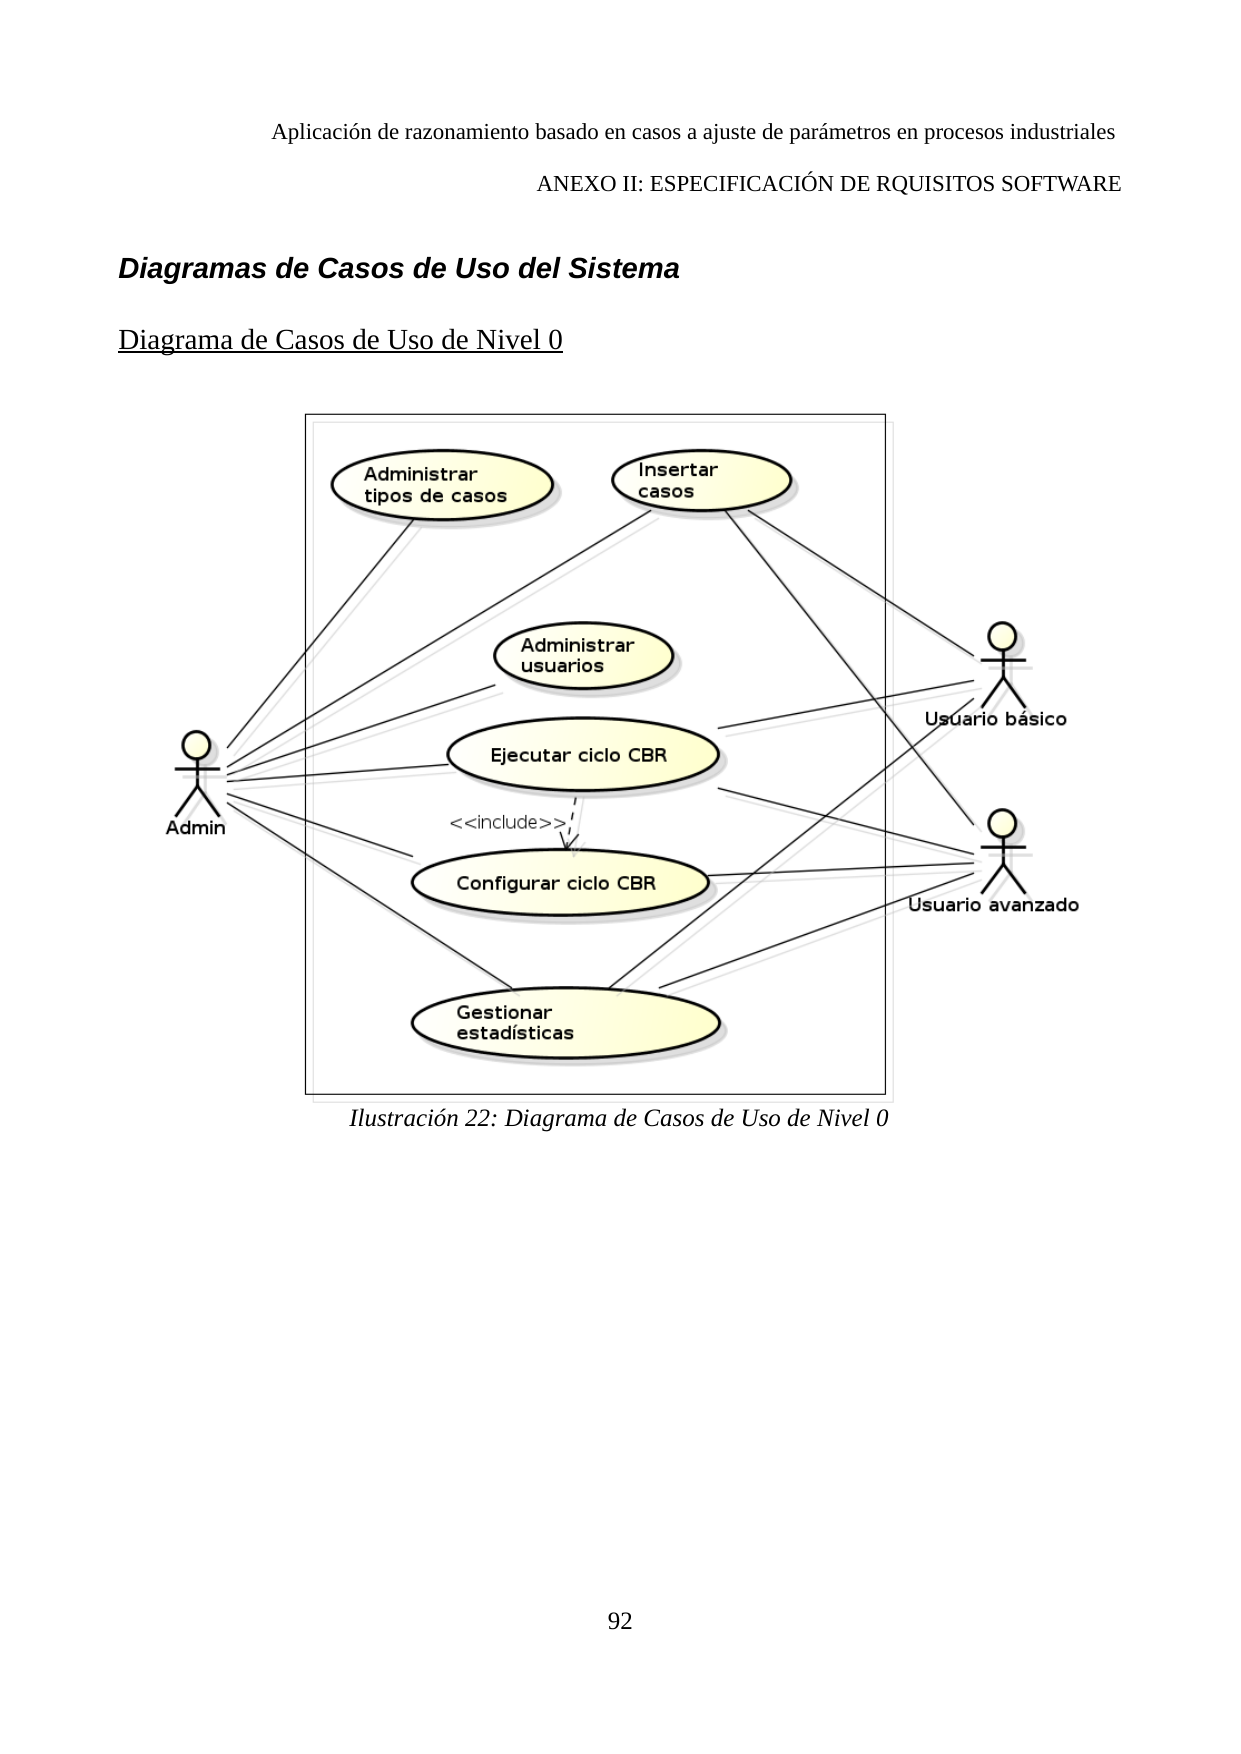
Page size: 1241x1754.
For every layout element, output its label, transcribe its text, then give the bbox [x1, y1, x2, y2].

subtitle [138, 1132, 1102, 1141]
subtitle Diagrama de Casos de Uso de Nivel 0 [118, 322, 1122, 356]
subtitle [138, 395, 1102, 408]
picture [138, 408, 1102, 1104]
subtitle Diagramas de Casos de Uso del Sistema [118, 251, 1122, 284]
text Ilustración 22: Diagrama de Casos de Uso de Nivel 0 [138, 1104, 1102, 1132]
